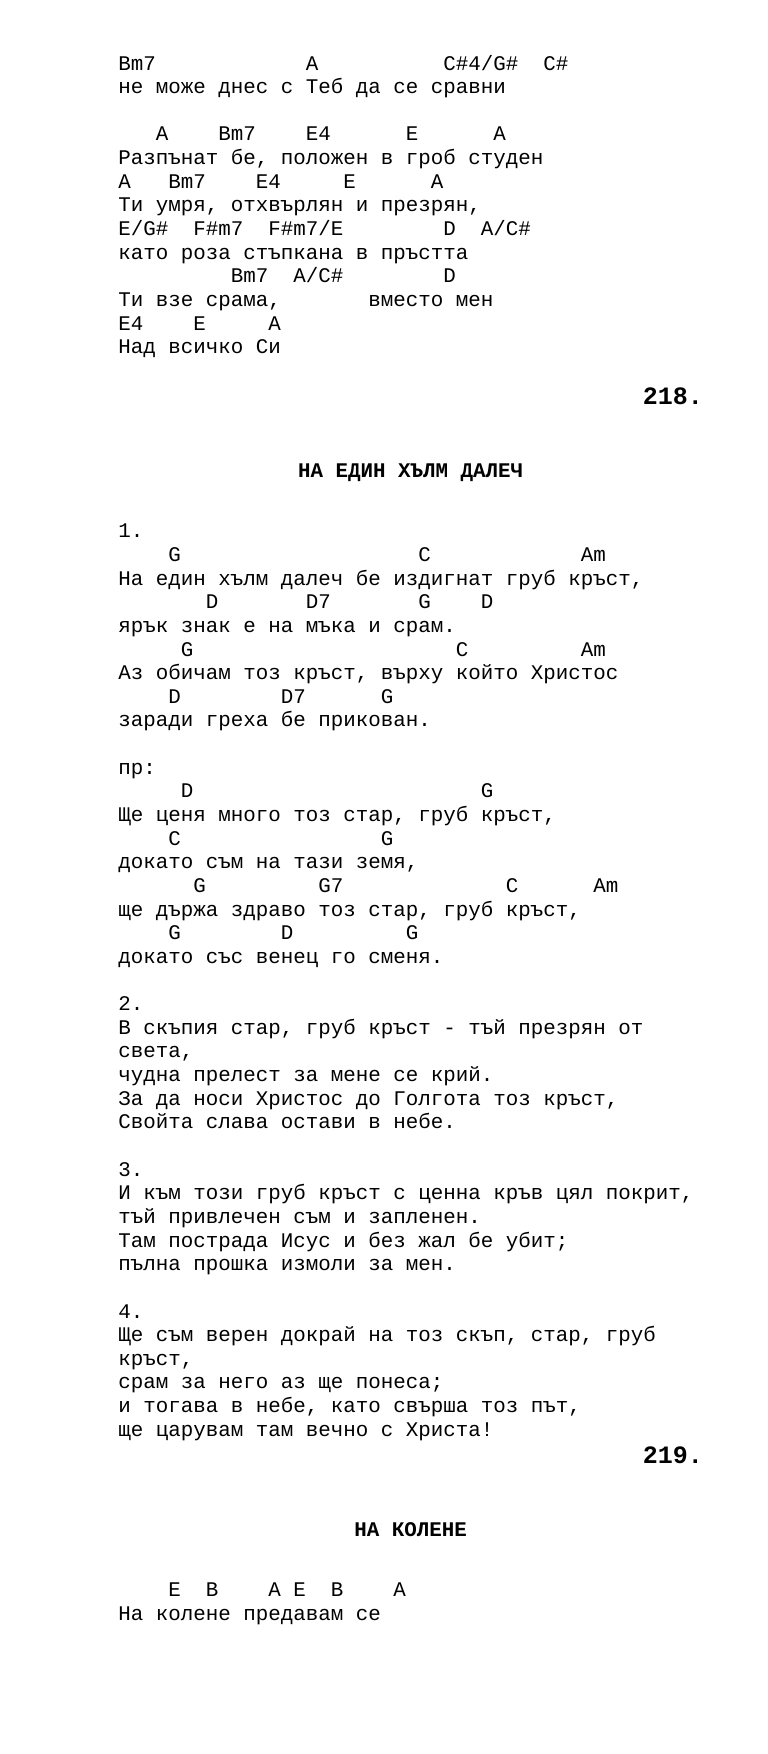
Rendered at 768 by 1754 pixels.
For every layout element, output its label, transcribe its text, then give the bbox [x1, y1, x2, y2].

text A Bm7 E4 E A [118, 123, 702, 147]
text G C Am [118, 544, 702, 568]
text Bm7 A C#4/G# C# [118, 52, 702, 76]
text D D7 G D [118, 591, 702, 615]
text Разпънат бе, положен в гроб студен [118, 147, 702, 171]
text пр: [118, 757, 702, 780]
text 1. [118, 520, 702, 544]
text 2. [118, 993, 702, 1017]
text E4 E A [118, 313, 702, 336]
text и тогава в небе, като свърша тоз път, [118, 1395, 702, 1419]
text C G [118, 828, 702, 851]
text Bm7 A/C# D [118, 265, 702, 289]
text ярък знак е на мъка и срам. [118, 615, 702, 638]
text Там пострада Исус и без жал бе убит; [118, 1230, 702, 1253]
text E/G# F#m7 F#m7/E D A/C# [118, 218, 702, 242]
text пълна прошка измоли за мен. [118, 1253, 702, 1277]
text E B A E B A [118, 1579, 702, 1603]
subtitle НА КОЛЕНЕ [118, 1519, 702, 1543]
text Аз обичам тоз кръст, върху който Христос [118, 662, 702, 686]
text Свойта слава остави в небе. [118, 1111, 702, 1135]
text 3. [118, 1159, 702, 1182]
text докато съм на тази земя, [118, 851, 702, 875]
text D D7 G [118, 686, 702, 709]
text ще царувам там вечно с Христа! [118, 1419, 702, 1442]
text срам за него аз ще понеса; [118, 1372, 702, 1395]
text чудна прелест за мене се крий. [118, 1064, 702, 1088]
text G G7 C Am [118, 875, 702, 899]
text G D G [118, 922, 702, 946]
text На колене предавам се [118, 1603, 702, 1627]
text Ти взе срама, вместо мен [118, 289, 702, 313]
text Над всичко Си [118, 336, 702, 360]
text Ще съм верен докрай на тоз скъп, стар, груб кръст, [118, 1324, 702, 1372]
text Ти умря, отхвърлян и презрян, [118, 194, 702, 218]
text докато със венец го сменя. [118, 946, 702, 969]
text ще държа здраво тоз стар, груб кръст, [118, 899, 702, 922]
text като роза стъпкана в пръстта [118, 242, 702, 265]
text 4. [118, 1301, 702, 1324]
text G C Am [118, 638, 702, 662]
text На един хълм далеч бе издигнат груб кръст, [118, 568, 702, 591]
text не може днес с Теб да се сравни [118, 76, 702, 100]
text D G [118, 780, 702, 804]
subtitle НА ЕДИН ХЪЛМ ДАЛЕЧ [118, 461, 702, 484]
text В скъпия стар, груб кръст - тъй презрян от света, [118, 1017, 702, 1064]
text И към този груб кръст с ценна кръв цял покрит, [118, 1182, 702, 1206]
text A Bm7 E4 E A [118, 171, 702, 194]
text За да носи Христос до Голгота тоз кръст, [118, 1088, 702, 1111]
text Ще ценя много тоз стар, груб кръст, [118, 804, 702, 828]
text заради греха бе прикован. [118, 709, 702, 733]
text тъй привлечен съм и запленен. [118, 1206, 702, 1230]
